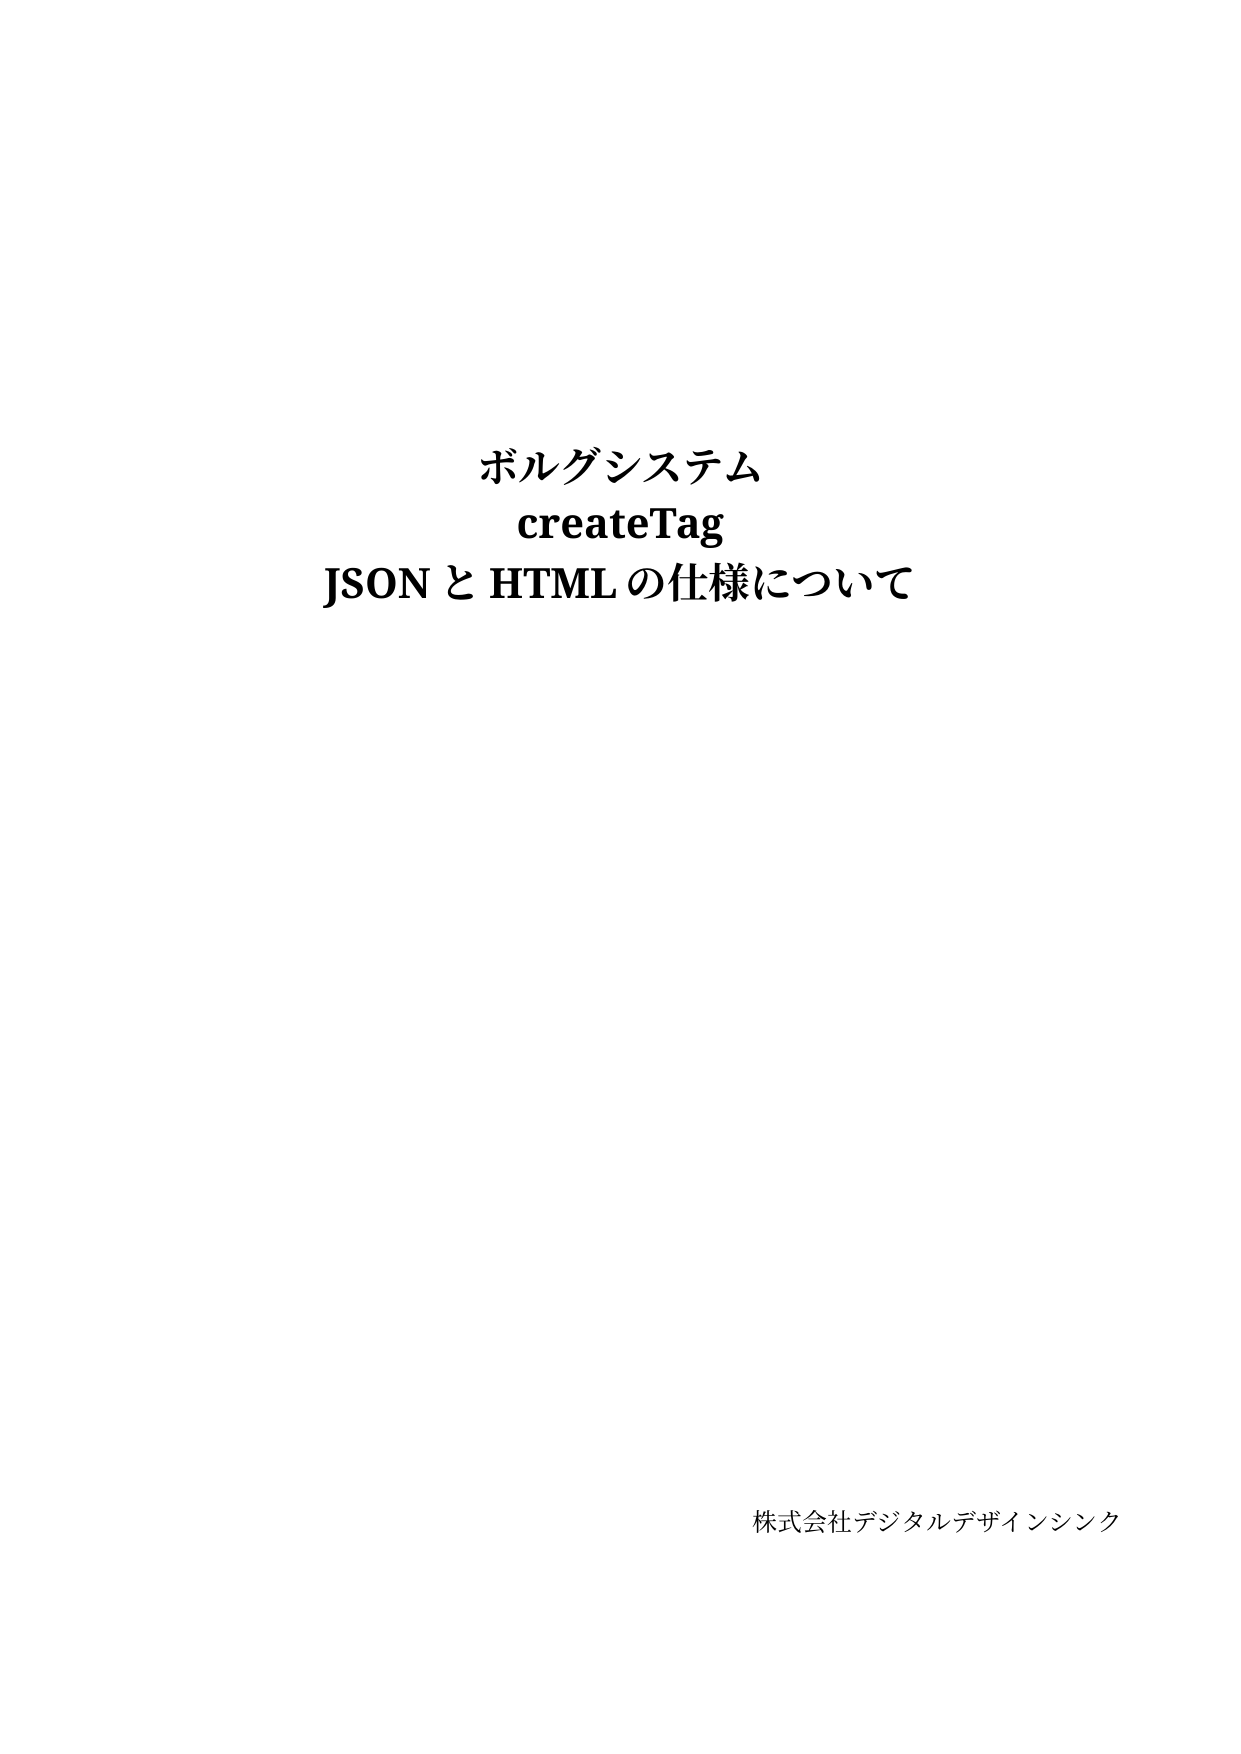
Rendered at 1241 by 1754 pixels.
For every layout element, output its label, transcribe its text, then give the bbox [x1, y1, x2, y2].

text 株式会社デジタルデザインシンク [118, 1502, 1122, 1538]
text JSONとHTMLの仕様について [118, 551, 1122, 611]
text ボルグシステム [118, 434, 1122, 494]
text createTag [118, 494, 1122, 551]
